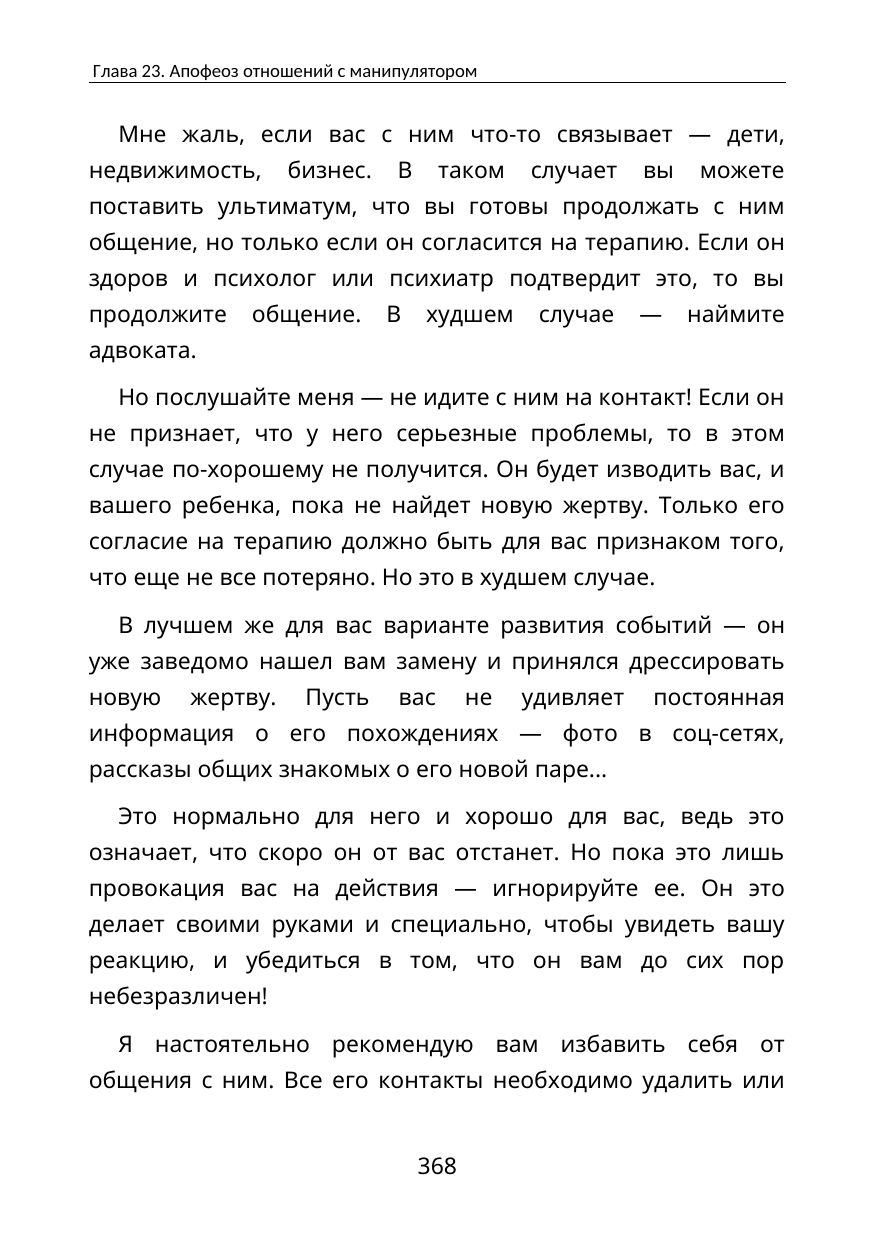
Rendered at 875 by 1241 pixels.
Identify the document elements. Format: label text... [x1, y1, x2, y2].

text В лучшем же для вас варианте развития событий — он уже заведомо нашел вам замену и принялся дрессировать новую жертву. Пусть вас не удивляет постоянная информация о его похождениях — фото в соц-сетях, рассказы общих знакомых о его новой паре... [88, 609, 786, 784]
text Это нормально для него и хорошо для вас, ведь это означает, что скоро он от вас отстанет. Но пока это лишь провокация вас на действия — игнорируйте ее. Он это делает своими руками и специально, чтобы увидеть вашу реакцию, и убедиться в том, что он вам до сих пор небезразличен! [88, 800, 786, 1011]
text Мне жаль, если вас с ним что-то связывает — дети, недвижимость, бизнес. В таком случает вы можете поставить ультиматум, что вы готовы продолжать с ним общение, но только если он согласится на терапию. Если он здоров и психолог или психиатр подтвердит это, то вы продолжите общение. В худшем случае — наймите адвоката. [88, 118, 786, 365]
text Я настоятельно рекомендую вам избавить себя от общения с ним. Все его контакты необходимо удалить или [88, 1028, 786, 1095]
text Но послушайте меня — не идите с ним на контакт! Если он не признает, что у него серьезные проблемы, то в этом случае по-хорошему не получится. Он будет изводить вас, и вашего ребенка, пока не найдет новую жертву. Только его согласие на терапию должно быть для вас признаком того, что еще не все потеряно. Но это в худшем случае. [88, 381, 786, 592]
